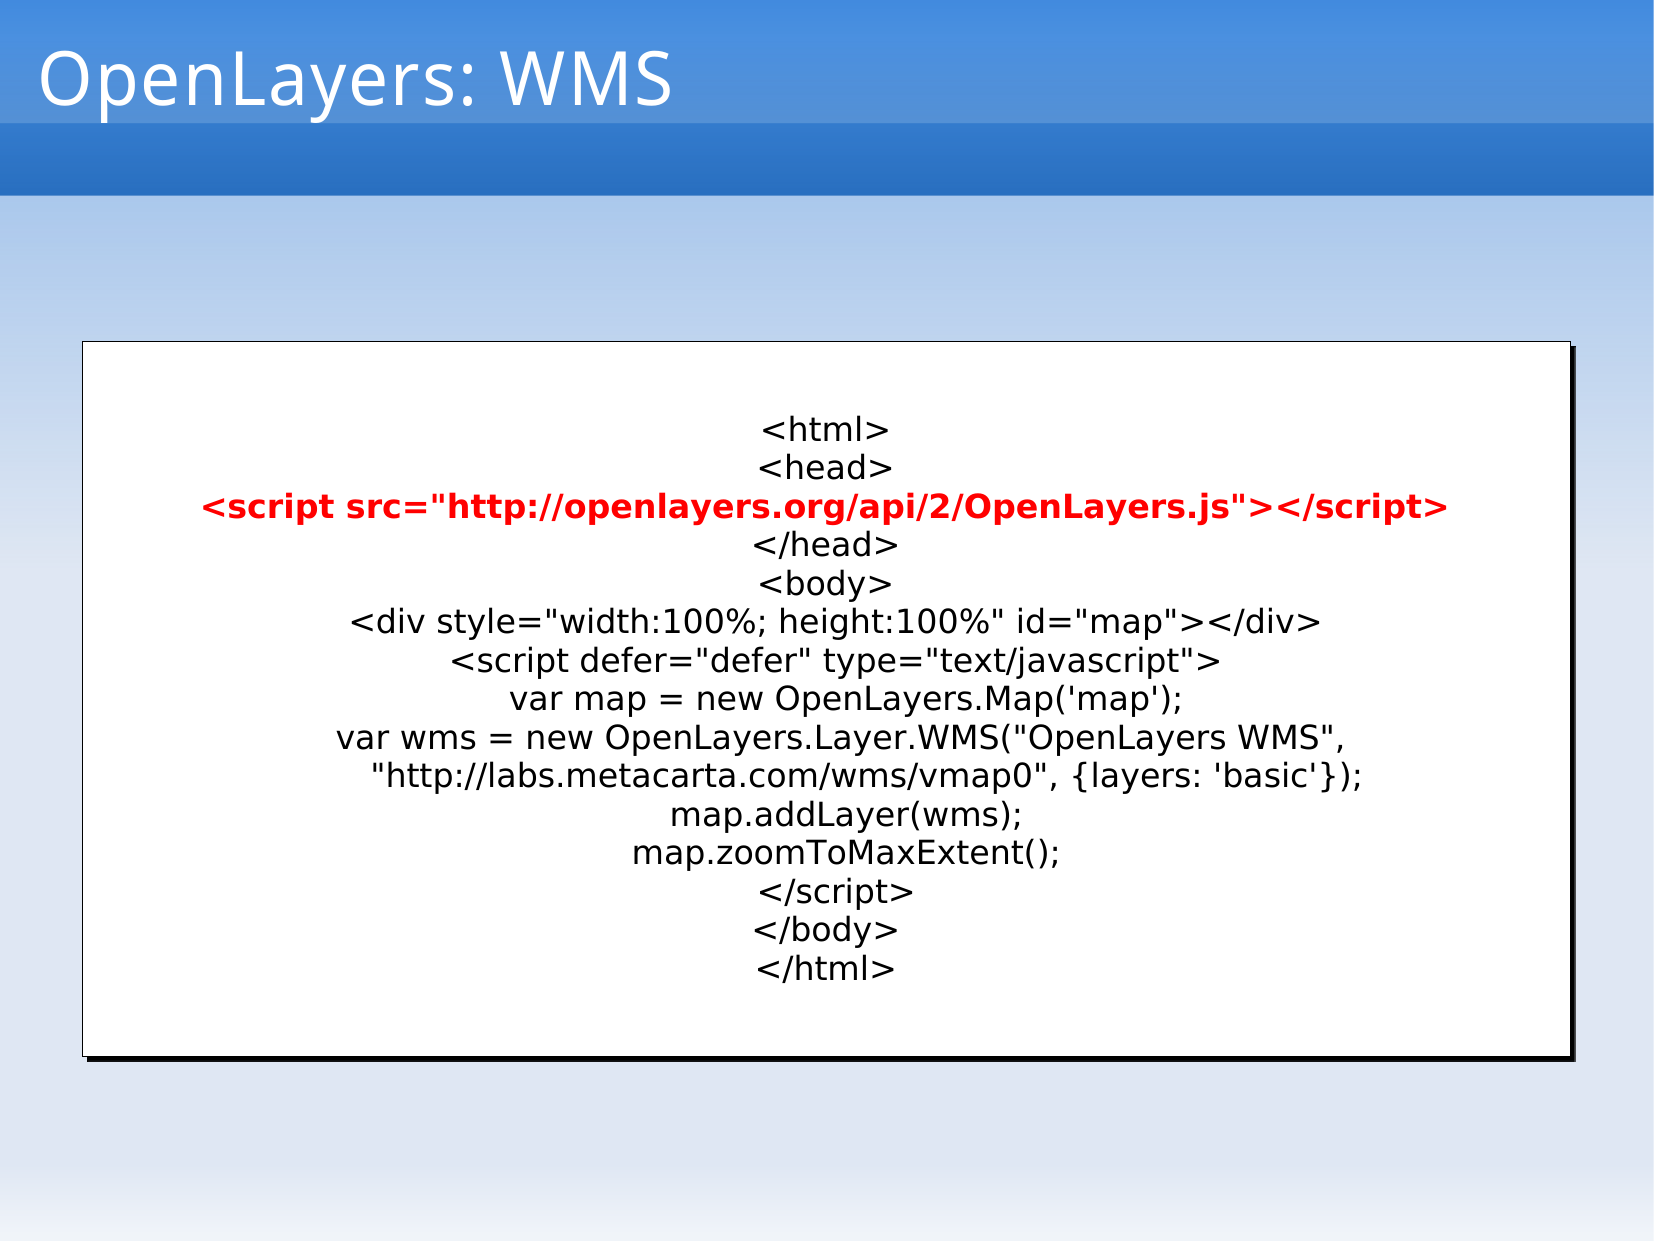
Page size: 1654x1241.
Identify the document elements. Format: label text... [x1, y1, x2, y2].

subtitle <html> <head> <script src="http://openlayers.org/api/2/OpenLayers.js"></script> </head> <body> <div style="width:100%; height:100%" id="map"></div> <script defer="defer" type="text/javascript"> var map = new OpenLayers.Map('map'); var wms = new OpenLayers.Layer.WMS("OpenLayers WMS", "http://labs.metacarta.com/wms/vmap0", {layers: 'basic'}); map.addLayer(wms); map.zoomToMaxExtent(); </script> </body> </html> [82, 341, 1571, 1057]
picture [0, 0, 1654, 1241]
title OpenLayers: WMS [37, 2, 1463, 151]
